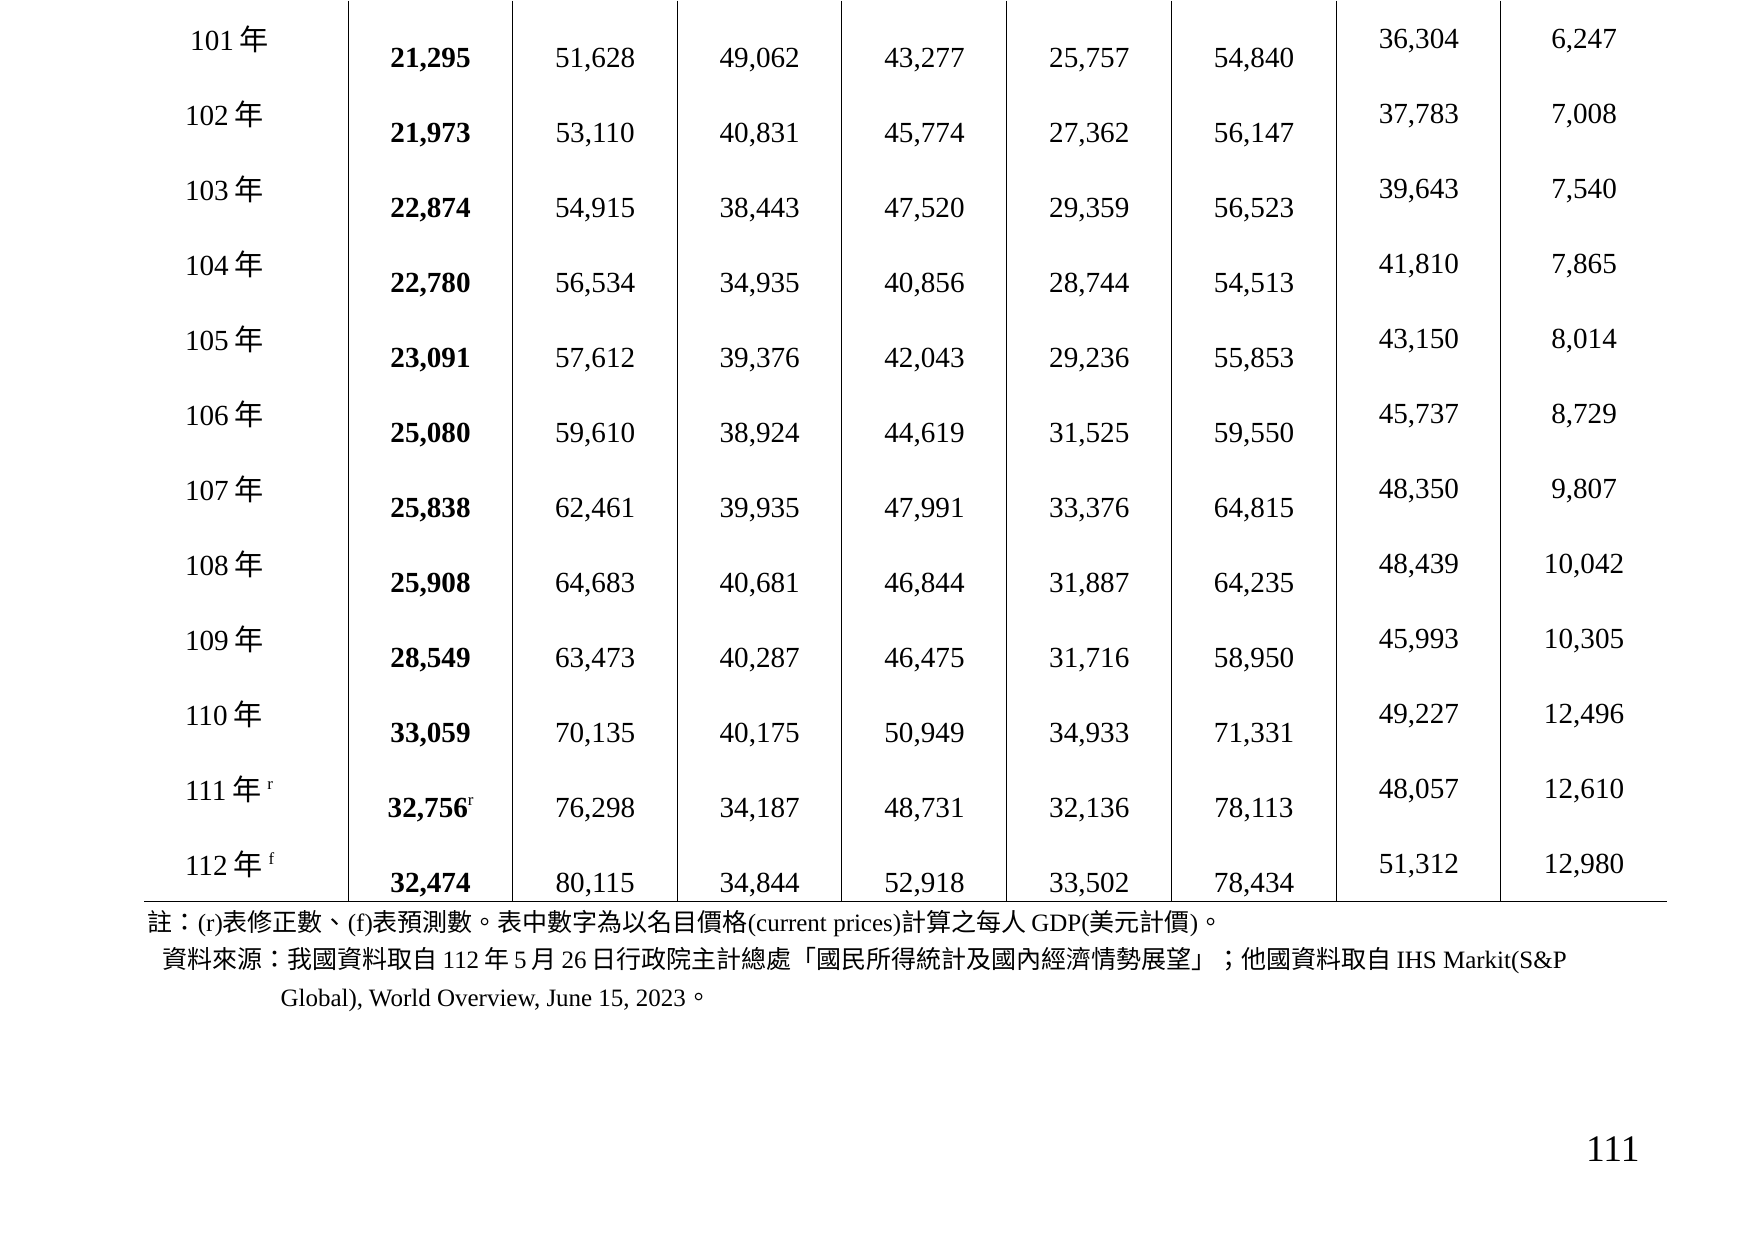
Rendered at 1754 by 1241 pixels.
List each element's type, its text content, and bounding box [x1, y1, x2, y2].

table_cell 104年 [144, 226, 348, 301]
table_cell 25,838 [349, 451, 512, 526]
table_cell 107年 [144, 451, 348, 526]
table_cell 105年 [144, 301, 348, 376]
table_cell 55,853 [1172, 301, 1336, 376]
table_cell 21,295 [349, 1, 512, 76]
table_cell 45,774 [842, 76, 1006, 151]
table_cell 108年 [144, 526, 348, 601]
table_cell 40,175 [678, 676, 841, 751]
table_cell 8,014 [1501, 301, 1667, 376]
table_cell 109年 [144, 601, 348, 676]
table_cell 22,874 [349, 151, 512, 226]
table_cell 31,525 [1007, 376, 1171, 451]
table_cell 12,980 [1501, 826, 1667, 901]
table_cell 7,540 [1501, 151, 1667, 226]
table_cell 34,933 [1007, 676, 1171, 751]
table_cell 39,643 [1337, 151, 1500, 226]
table_cell 39,376 [678, 301, 841, 376]
table_cell 21,973 [349, 76, 512, 151]
table_cell 8,729 [1501, 376, 1667, 451]
table_cell 54,840 [1172, 1, 1336, 76]
table_cell 27,362 [1007, 76, 1171, 151]
table_cell 51,628 [513, 1, 677, 76]
table_cell 25,757 [1007, 1, 1171, 76]
table_cell 103年 [144, 151, 348, 226]
table_cell 40,287 [678, 601, 841, 676]
table_cell 40,831 [678, 76, 841, 151]
table_cell 76,298 [513, 751, 677, 826]
table_cell 64,815 [1172, 451, 1336, 526]
table_cell 22,780 [349, 226, 512, 301]
table_cell 49,062 [678, 1, 841, 76]
table_cell 32,136 [1007, 751, 1171, 826]
table_cell 29,236 [1007, 301, 1171, 376]
table_cell 63,473 [513, 601, 677, 676]
table_cell 44,619 [842, 376, 1006, 451]
table_cell 7,865 [1501, 226, 1667, 301]
table_cell 46,844 [842, 526, 1006, 601]
table_cell 28,744 [1007, 226, 1171, 301]
text 註：(r)表修正數、(f)表預測數。表中數字為以名目價格(current prices)計算之每人GDP(美元計價)。 [148, 902, 1639, 939]
text 資料來源：我國資料取自112年5月26日行政院主計總處「國民所得統計及國內經濟情勢展望」；他國資料取自IHS Markit(S&P Global), World Overview, June 15, 2023。 [162, 939, 1613, 1014]
table_cell 39,935 [678, 451, 841, 526]
table_cell 31,887 [1007, 526, 1171, 601]
table_cell 40,681 [678, 526, 841, 601]
table_cell 106年 [144, 376, 348, 451]
table_cell 56,147 [1172, 76, 1336, 151]
table_cell 38,443 [678, 151, 841, 226]
table_cell 38,924 [678, 376, 841, 451]
table_cell 12,610 [1501, 751, 1667, 826]
table_cell 78,113 [1172, 751, 1336, 826]
table_cell 10,042 [1501, 526, 1667, 601]
table_cell 101年 [144, 1, 348, 76]
table_cell 64,683 [513, 526, 677, 601]
table_cell 47,991 [842, 451, 1006, 526]
table_cell 33,502 [1007, 826, 1171, 901]
table_cell 34,187 [678, 751, 841, 826]
table_cell 64,235 [1172, 526, 1336, 601]
table_cell 58,950 [1172, 601, 1336, 676]
table_cell 43,277 [842, 1, 1006, 76]
table_cell 102年 [144, 76, 348, 151]
table_cell 32,474 [349, 826, 512, 901]
table_cell 46,475 [842, 601, 1006, 676]
table_cell 33,059 [349, 676, 512, 751]
table_cell 78,434 [1172, 826, 1336, 901]
table_cell 37,783 [1337, 76, 1500, 151]
table_cell 34,935 [678, 226, 841, 301]
table_cell 51,312 [1337, 826, 1500, 901]
table_cell 6,247 [1501, 1, 1667, 76]
table_cell 29,359 [1007, 151, 1171, 226]
table_cell 34,844 [678, 826, 841, 901]
table_cell 45,737 [1337, 376, 1500, 451]
table_cell 33,376 [1007, 451, 1171, 526]
table_cell 57,612 [513, 301, 677, 376]
table_cell 23,091 [349, 301, 512, 376]
table_cell 54,513 [1172, 226, 1336, 301]
table_cell 28,549 [349, 601, 512, 676]
table_cell 48,350 [1337, 451, 1500, 526]
table_cell 112年f [144, 826, 348, 901]
table_cell 7,008 [1501, 76, 1667, 151]
table_cell 56,534 [513, 226, 677, 301]
table_cell 32,756r [349, 751, 512, 826]
table_cell 53,110 [513, 76, 677, 151]
table_cell 56,523 [1172, 151, 1336, 226]
table_cell 9,807 [1501, 451, 1667, 526]
table_cell 43,150 [1337, 301, 1500, 376]
table_cell 70,135 [513, 676, 677, 751]
table_cell 54,915 [513, 151, 677, 226]
table_cell 31,716 [1007, 601, 1171, 676]
table_cell 42,043 [842, 301, 1006, 376]
table_cell 48,731 [842, 751, 1006, 826]
table_cell 80,115 [513, 826, 677, 901]
table_cell 59,610 [513, 376, 677, 451]
table_cell 36,304 [1337, 1, 1500, 76]
table_cell 12,496 [1501, 676, 1667, 751]
table_cell 49,227 [1337, 676, 1500, 751]
table_cell 40,856 [842, 226, 1006, 301]
table_cell 52,918 [842, 826, 1006, 901]
table_cell 50,949 [842, 676, 1006, 751]
table_cell 48,057 [1337, 751, 1500, 826]
table_cell 110年 [144, 676, 348, 751]
table_cell 59,550 [1172, 376, 1336, 451]
table_cell 62,461 [513, 451, 677, 526]
table_cell 71,331 [1172, 676, 1336, 751]
table_cell 47,520 [842, 151, 1006, 226]
table_cell 45,993 [1337, 601, 1500, 676]
table_cell 25,908 [349, 526, 512, 601]
table_cell 41,810 [1337, 226, 1500, 301]
table_cell 25,080 [349, 376, 512, 451]
table_cell 111年r [144, 751, 348, 826]
table_cell 48,439 [1337, 526, 1500, 601]
table_cell 10,305 [1501, 601, 1667, 676]
